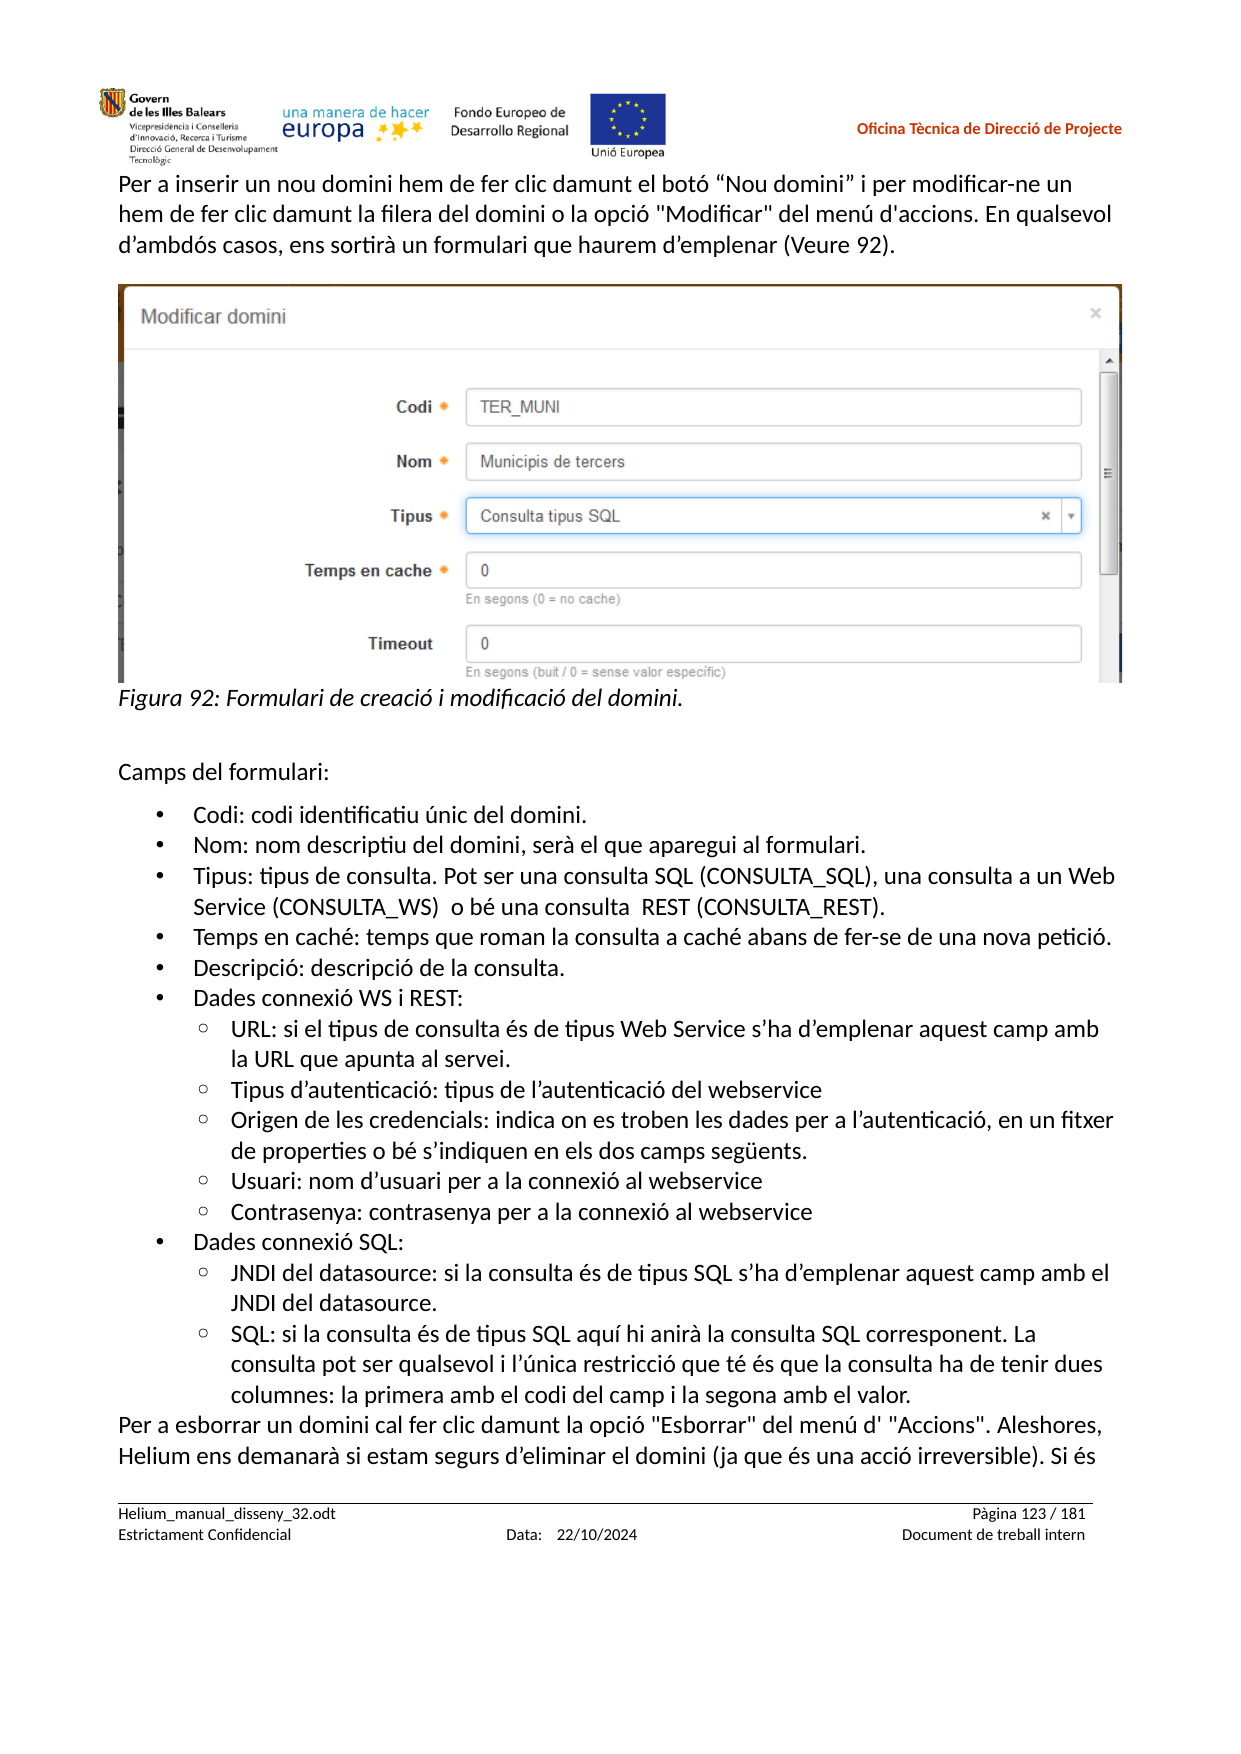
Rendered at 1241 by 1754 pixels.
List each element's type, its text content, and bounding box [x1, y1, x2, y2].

picture [118, 284, 1123, 683]
list Tipus: tipus de consulta. Pot ser una consulta SQL (CONSULTA_SQL), una consulta a un Web Service (CONSULTA_WS) o bé una consulta REST (CONSULTA_REST). [156, 860, 1122, 921]
list Dades connexió SQL: [156, 1226, 1122, 1257]
list Dades connexió WS i REST: [156, 982, 1122, 1013]
text Per a esborrar un domini cal fer clic damunt la opció "Esborrar" del menú d' "Accions". Aleshores, Helium ens demanarà si estam segurs d’eliminar el domini (ja que és una acció irreversible). Si és [118, 1409, 1122, 1471]
list Contrasenya: contrasenya per a la connexió al webservice [193, 1196, 1122, 1226]
list URL: si el tipus de consulta és de tipus Web Service s’ha d’emplenar aquest camp amb la URL que apunta al servei. [193, 1013, 1122, 1074]
list SQL: si la consulta és de tipus SQL aquí hi anirà la consulta SQL corresponent. La consulta pot ser qualsevol i l’única restricció que té és que la consulta ha de tenir dues columnes: la primera amb el codi del camp i la segona amb el valor. [193, 1318, 1122, 1409]
list Codi: codi identificatiu únic del domini. [156, 799, 1122, 829]
list Origen de les credencials: indica on es troben les dades per a l’autenticació, en un fitxer de properties o bé s’indiquen en els dos camps següents. [193, 1104, 1122, 1165]
text Per a inserir un nou domini hem de fer clic damunt el botó “Nou domini” i per modificar-ne un hem de fer clic damunt la filera del domini o la opció "Modificar" del menú d'accions. En qualsevol d’ambdós casos, ens sortirà un formulari que haurem d’emplenar (Veure 92). [118, 168, 1122, 259]
list JNDI del datasource: si la consulta és de tipus SQL s’ha d’emplenar aquest camp amb el JNDI del datasource. [193, 1257, 1122, 1318]
list Tipus d’autenticació: tipus de l’autenticació del webservice [193, 1074, 1122, 1104]
list Temps en caché: temps que roman la consulta a caché abans de fer-se de una nova petició. [156, 921, 1122, 952]
picture [99, 87, 668, 166]
list Descripció: descripció de la consulta. [156, 952, 1122, 982]
text Camps del formulari: [118, 756, 1122, 787]
text Figura 92: Formulari de creació i modificació del domini. [118, 683, 1122, 713]
list Nom: nom descriptiu del domini, serà el que aparegui al formulari. [156, 829, 1122, 860]
list Usuari: nom d’usuari per a la connexió al webservice [193, 1165, 1122, 1196]
